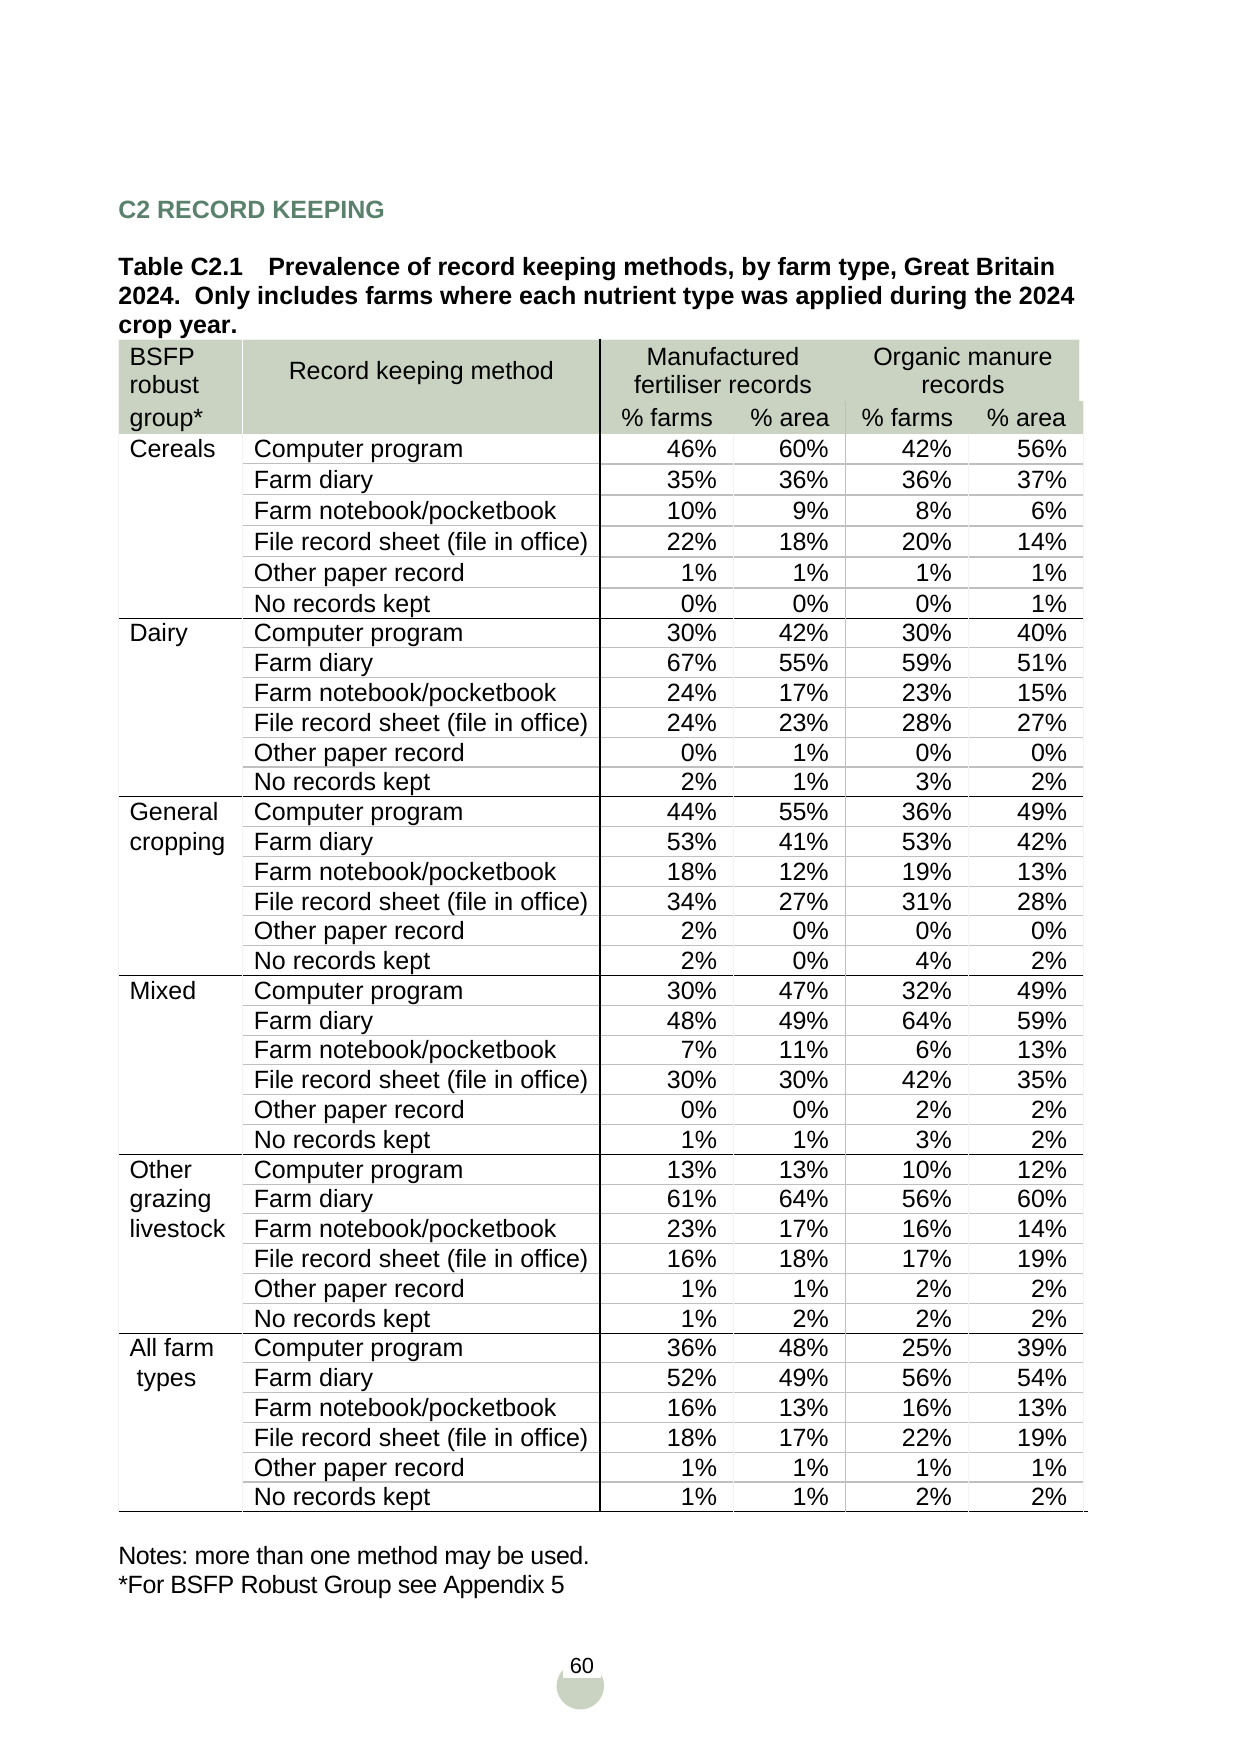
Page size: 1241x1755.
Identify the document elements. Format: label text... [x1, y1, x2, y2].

table_cell 36% [734, 465, 845, 494]
table_cell 2% [734, 1304, 845, 1332]
table_cell 55% [734, 648, 845, 677]
table_cell [1084, 737, 1088, 766]
table_cell 27% [969, 708, 1083, 737]
table_cell [119, 768, 242, 796]
table_cell % farms [601, 401, 734, 434]
table_cell [119, 1393, 242, 1422]
table_cell 2% [601, 768, 733, 796]
table_cell [119, 1304, 242, 1332]
text Notes: more than one method may be used. [118, 1541, 1122, 1570]
table_cell Farm notebook/pocketbook [243, 495, 599, 525]
table_cell 52% [601, 1363, 733, 1392]
table_cell Computer program [243, 797, 599, 826]
table_cell [1084, 1035, 1088, 1064]
table_cell Computer program [243, 976, 599, 1005]
table_cell grazing [119, 1185, 242, 1213]
table_cell Farm diary [243, 827, 599, 856]
table_cell 64% [846, 1006, 968, 1034]
table_cell 48% [734, 1334, 845, 1362]
table_cell 64% [734, 1185, 845, 1213]
table_cell 41% [734, 827, 845, 856]
table_cell types [119, 1363, 242, 1392]
table_cell Farm diary [243, 464, 599, 494]
table_cell 54% [969, 1363, 1083, 1392]
table_cell 6% [846, 1036, 968, 1064]
table_cell Farm diary [243, 1363, 599, 1392]
table_cell 36% [846, 465, 968, 494]
table_cell 1% [969, 1453, 1083, 1481]
table_cell group* [119, 401, 242, 434]
table_cell [1084, 1094, 1088, 1124]
table_cell 0% [601, 589, 733, 617]
table_cell 1% [601, 558, 733, 587]
table_cell 2% [969, 1125, 1083, 1154]
table_cell No records kept [243, 1304, 599, 1332]
table_cell [119, 495, 242, 525]
table_cell 17% [846, 1244, 968, 1273]
table_cell [1084, 856, 1088, 886]
table_cell 23% [734, 708, 845, 737]
table_cell File record sheet (file in office) [243, 1244, 599, 1273]
table_cell [119, 1065, 242, 1094]
table_header BSFP robust [119, 340, 242, 401]
table_cell livestock [119, 1214, 242, 1243]
table_cell [1084, 1273, 1088, 1303]
table_cell [1084, 618, 1088, 647]
table_header Manufactured fertiliser records [601, 340, 846, 401]
table_cell [1084, 945, 1088, 975]
table_cell [119, 1244, 242, 1273]
table_cell [1084, 1452, 1088, 1481]
table_cell 0% [734, 946, 845, 975]
table_cell [119, 557, 242, 587]
table_cell [119, 1423, 242, 1452]
table_cell 17% [734, 678, 845, 707]
table_cell 49% [969, 976, 1083, 1005]
table_cell [1084, 1124, 1088, 1154]
table_cell 3% [846, 768, 968, 796]
table_cell [119, 857, 242, 886]
table_cell [119, 916, 242, 945]
table_cell 24% [601, 678, 733, 707]
table_cell 60% [734, 435, 845, 463]
table_cell 55% [734, 797, 845, 826]
table_cell [1084, 707, 1088, 737]
table_cell 3% [846, 1125, 968, 1154]
table_cell 35% [969, 1065, 1083, 1094]
table_cell [119, 648, 242, 677]
table_cell File record sheet (file in office) [243, 526, 599, 556]
table_cell 60% [969, 1185, 1083, 1213]
table_cell 1% [601, 1304, 733, 1332]
table_cell [1084, 1303, 1088, 1332]
table_cell Farm notebook/pocketbook [243, 857, 599, 886]
table_cell [1084, 677, 1088, 707]
table_cell No records kept [243, 1483, 599, 1511]
table_cell 46% [601, 435, 733, 463]
table_cell [1084, 826, 1088, 856]
table_cell 0% [601, 1095, 733, 1124]
table_cell 53% [601, 827, 733, 856]
table_cell 13% [969, 857, 1083, 886]
table_cell File record sheet (file in office) [243, 1423, 599, 1452]
table_cell [119, 1006, 242, 1034]
table_cell 16% [601, 1244, 733, 1273]
table_cell 36% [601, 1334, 733, 1362]
table_cell 49% [734, 1006, 845, 1034]
table_cell 2% [846, 1274, 968, 1303]
table_cell 1% [734, 1274, 845, 1303]
table_cell [119, 678, 242, 707]
table_cell 2% [846, 1304, 968, 1332]
table_cell 13% [969, 1393, 1083, 1422]
table_cell 56% [846, 1185, 968, 1213]
table_cell 56% [846, 1363, 968, 1392]
table_cell [1084, 1184, 1088, 1213]
table_cell 30% [601, 976, 733, 1005]
table_cell 42% [846, 435, 968, 463]
table_cell 53% [846, 827, 968, 856]
table_cell [119, 708, 242, 737]
table_cell [243, 401, 599, 434]
table_cell [1084, 1362, 1088, 1392]
table_cell 1% [846, 558, 968, 587]
table_cell [1084, 587, 1088, 617]
table_cell 44% [601, 797, 733, 826]
table_cell [1084, 494, 1088, 525]
table_cell 22% [846, 1423, 968, 1452]
table_cell [119, 1453, 242, 1481]
table_cell General [119, 797, 242, 826]
table_cell 19% [846, 857, 968, 886]
table_cell 49% [734, 1363, 845, 1392]
table_cell No records kept [243, 768, 599, 796]
table_cell [1084, 886, 1088, 915]
table_cell 19% [969, 1244, 1083, 1273]
table_cell Mixed [119, 976, 242, 1005]
table_cell File record sheet (file in office) [243, 1065, 599, 1094]
table_cell Farm diary [243, 648, 599, 677]
table_cell 30% [601, 1065, 733, 1094]
table_cell [119, 946, 242, 975]
table_cell 2% [969, 946, 1083, 975]
table_cell 1% [601, 1453, 733, 1481]
table_cell 4% [846, 946, 968, 975]
table_cell No records kept [243, 946, 599, 975]
table_cell 11% [734, 1036, 845, 1064]
table_cell 1% [734, 738, 845, 766]
table_cell 51% [969, 648, 1083, 677]
table_cell 59% [846, 648, 968, 677]
table_cell Other paper record [243, 1274, 599, 1303]
table_cell [1084, 915, 1088, 945]
table_cell Farm diary [243, 1185, 599, 1213]
table_cell [119, 1095, 242, 1124]
table_cell [1084, 1005, 1088, 1034]
table_cell [119, 526, 242, 556]
table_cell [1084, 463, 1088, 494]
table_cell 2% [601, 916, 733, 945]
table_cell [1084, 766, 1088, 796]
table_cell 49% [969, 797, 1083, 826]
table_cell 1% [734, 1125, 845, 1154]
table_cell 2% [969, 1304, 1083, 1332]
table_cell 6% [969, 496, 1083, 525]
table_cell 56% [969, 435, 1083, 463]
table_cell [119, 1036, 242, 1064]
table_cell 18% [734, 1244, 845, 1273]
table_cell 0% [734, 916, 845, 945]
table_cell 8% [846, 496, 968, 525]
table_cell 34% [601, 887, 733, 915]
table_cell Other paper record [243, 916, 599, 945]
table_cell [1084, 647, 1088, 677]
table_cell [1084, 1333, 1088, 1362]
table_cell [1084, 525, 1088, 556]
table_cell 7% [601, 1036, 733, 1064]
table_cell 13% [734, 1155, 845, 1183]
table_cell 1% [734, 1453, 845, 1481]
table_cell 1% [846, 1453, 968, 1481]
table_cell 23% [846, 678, 968, 707]
table_cell 0% [846, 738, 968, 766]
table_cell All farm [119, 1334, 242, 1362]
table_cell [1084, 1243, 1088, 1273]
table_cell [1084, 1392, 1088, 1422]
table_cell [119, 1274, 242, 1303]
table_cell Other paper record [243, 738, 599, 766]
table_cell 19% [969, 1423, 1083, 1452]
table_cell 2% [846, 1095, 968, 1124]
table_cell 13% [734, 1393, 845, 1422]
table_cell [1084, 1481, 1088, 1511]
subtitle Table C2.1 Prevalence of record keeping methods, by farm type, Great Britain 2024. Only includes farms where each nutrient type was applied during the 2024 crop year. [118, 252, 1122, 339]
table_cell 2% [969, 1483, 1083, 1511]
table_cell [1084, 556, 1088, 587]
table_cell 0% [734, 589, 845, 617]
table_cell 20% [846, 527, 968, 556]
table_cell 0% [734, 1095, 845, 1124]
table_cell 10% [846, 1155, 968, 1183]
table_cell 13% [601, 1155, 733, 1183]
table_cell 16% [846, 1393, 968, 1422]
table_cell File record sheet (file in office) [243, 708, 599, 737]
table_cell Computer program [243, 1155, 599, 1183]
table_cell 2% [969, 768, 1083, 796]
table_cell Other paper record [243, 1453, 599, 1481]
table_cell [1084, 1064, 1088, 1094]
table_cell 14% [969, 527, 1083, 556]
table_cell [119, 1483, 242, 1511]
table_cell 40% [969, 619, 1083, 647]
table_cell 27% [734, 887, 845, 915]
table_cell 1% [969, 589, 1083, 617]
table_cell 23% [601, 1214, 733, 1243]
table_cell Farm notebook/pocketbook [243, 1214, 599, 1243]
table_cell [1084, 796, 1088, 826]
table_cell 1% [601, 1483, 733, 1511]
table_cell 1% [734, 558, 845, 587]
table_cell No records kept [243, 588, 599, 617]
table_cell [119, 588, 242, 617]
table_cell 30% [601, 619, 733, 647]
table_cell 12% [734, 857, 845, 886]
table_cell 37% [969, 465, 1083, 494]
table_cell 36% [846, 797, 968, 826]
table_cell % area [734, 401, 845, 434]
table_cell No records kept [243, 1125, 599, 1154]
table_cell 9% [734, 496, 845, 525]
table_cell 42% [846, 1065, 968, 1094]
table_cell [1084, 1154, 1088, 1183]
table_cell 0% [601, 738, 733, 766]
table_cell 16% [601, 1393, 733, 1422]
table_cell 48% [601, 1006, 733, 1034]
table_cell 32% [846, 976, 968, 1005]
text *For BSFP Robust Group see Appendix 5 [118, 1570, 1122, 1598]
table_cell 28% [846, 708, 968, 737]
table_cell [1084, 435, 1088, 463]
table_cell [1084, 975, 1088, 1005]
table_cell 22% [601, 527, 733, 556]
table_header Record keeping method [243, 340, 599, 401]
table_cell [119, 887, 242, 915]
table_cell Cereals [119, 435, 242, 463]
table_cell 2% [846, 1483, 968, 1511]
table_cell 2% [969, 1095, 1083, 1124]
table_cell 1% [969, 558, 1083, 587]
table_cell 18% [601, 857, 733, 886]
table_cell 1% [601, 1125, 733, 1154]
table_cell [1084, 401, 1088, 434]
table_cell 18% [734, 527, 845, 556]
table_cell Other [119, 1155, 242, 1183]
table_header [1084, 339, 1088, 401]
table_header Organic manure records [846, 340, 1079, 401]
table_cell Farm notebook/pocketbook [243, 1393, 599, 1422]
table_cell Dairy [119, 619, 242, 647]
table_cell cropping [119, 827, 242, 856]
table_cell 0% [969, 738, 1083, 766]
table_cell 15% [969, 678, 1083, 707]
table_cell 61% [601, 1185, 733, 1213]
table_cell 17% [734, 1423, 845, 1452]
table_cell 13% [969, 1036, 1083, 1064]
table_cell Other paper record [243, 1095, 599, 1124]
table_cell 17% [734, 1214, 845, 1243]
table_cell 31% [846, 887, 968, 915]
table_cell 42% [734, 619, 845, 647]
table_header [1080, 339, 1084, 401]
table_cell 12% [969, 1155, 1083, 1183]
table_cell 2% [601, 946, 733, 975]
table_cell [1084, 1422, 1088, 1452]
table_cell 0% [846, 916, 968, 945]
table_cell Other paper record [243, 557, 599, 587]
table_cell 14% [969, 1214, 1083, 1243]
table_cell 1% [601, 1274, 733, 1303]
table_cell 1% [734, 768, 845, 796]
table_cell 35% [601, 465, 733, 494]
table_cell 30% [846, 619, 968, 647]
table_cell [119, 1125, 242, 1154]
table_cell Farm notebook/pocketbook [243, 678, 599, 707]
table_cell 24% [601, 708, 733, 737]
table_cell 10% [601, 496, 733, 525]
table_cell 0% [846, 589, 968, 617]
table_cell Farm diary [243, 1006, 599, 1034]
subtitle C2 Record keeping [118, 195, 1134, 224]
table_cell 42% [969, 827, 1083, 856]
table_cell 28% [969, 887, 1083, 915]
table_cell 67% [601, 648, 733, 677]
table_cell Computer program [243, 1334, 599, 1362]
table_cell 2% [969, 1274, 1083, 1303]
table_cell % farms [846, 401, 969, 434]
table_cell [119, 738, 242, 766]
table_cell [1084, 1213, 1088, 1243]
table_cell [119, 464, 242, 494]
table_cell 25% [846, 1334, 968, 1362]
table_cell Computer program [243, 619, 599, 647]
table_cell Computer program [243, 435, 599, 463]
table_cell 16% [846, 1214, 968, 1243]
table_cell 39% [969, 1334, 1083, 1362]
table_cell 59% [969, 1006, 1083, 1034]
table_cell 30% [734, 1065, 845, 1094]
table_cell 0% [969, 916, 1083, 945]
table_cell % area [969, 401, 1083, 434]
table_cell Farm notebook/pocketbook [243, 1036, 599, 1064]
table_cell File record sheet (file in office) [243, 887, 599, 915]
table_cell 47% [734, 976, 845, 1005]
table_cell 1% [734, 1483, 845, 1511]
table_cell 18% [601, 1423, 733, 1452]
